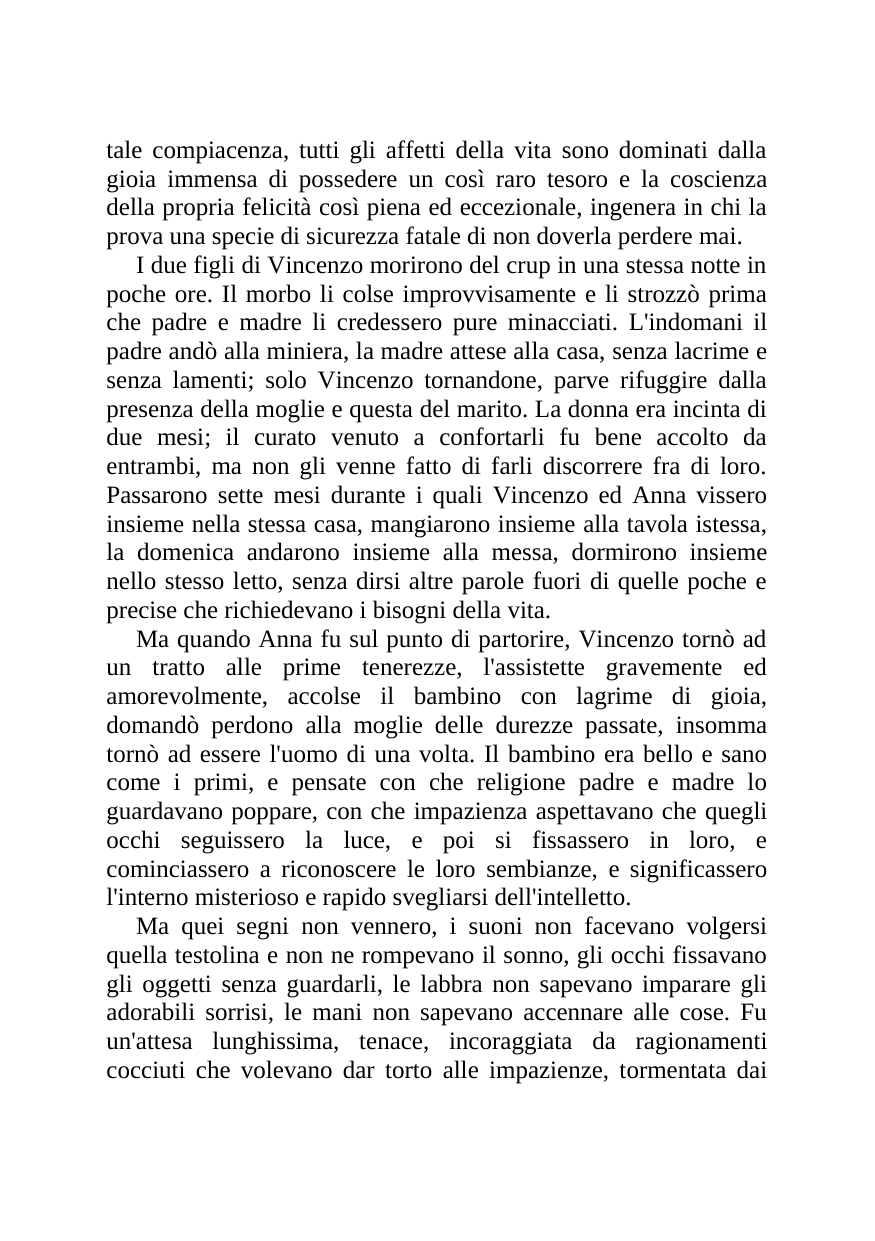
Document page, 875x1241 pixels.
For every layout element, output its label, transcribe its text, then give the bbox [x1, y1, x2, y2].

text Ma quei segni non vennero, i suoni non facevano volgersi quella testolina e non ne rompevano il sonno, gli occhi fissavano gli oggetti senza guardarli, le labbra non sapevano imparare gli adorabili sorrisi, le mani non sapevano accennare alle cose. Fu un'attesa lunghissima, tenace, incoraggiata da ragionamenti cocciuti che volevano dar torto alle impazienze, tormentata dai [106, 911, 768, 1084]
text I due figli di Vincenzo morirono del crup in una stessa notte in poche ore. Il morbo li colse improvvisamente e li strozzò prima che padre e madre li credessero pure minacciati. L'indomani il padre andò alla miniera, la madre attese alla casa, senza lacrime e senza lamenti; solo Vincenzo tornandone, parve rifuggire dalla presenza della moglie e questa del marito. La donna era incinta di due mesi; il curato venuto a confortarli fu bene accolto da entrambi, ma non gli venne fatto di farli discorrere fra di loro. Passarono sette mesi durante i quali Vincenzo ed Anna vissero insieme nella stessa casa, mangiarono insieme alla tavola istessa, la domenica andarono insieme alla messa, dormirono insieme nello stesso letto, senza dirsi altre parole fuori di quelle poche e precise che richiedevano i bisogni della vita. [106, 250, 768, 624]
text tale compiacenza, tutti gli affetti della vita sono dominati dalla gioia immensa di possedere un così raro tesoro e la coscienza della propria felicità così piena ed eccezionale, ingenera in chi la prova una specie di sicurezza fatale di non doverla perdere mai. [106, 135, 768, 250]
text Ma quando Anna fu sul punto di partorire, Vincenzo tornò ad un tratto alle prime tenerezze, l'assistette gravemente ed amorevolmente, accolse il bambino con lagrime di gioia, domandò perdono alla moglie delle durezze passate, insomma tornò ad essere l'uomo di una volta. Il bambino era bello e sano come i primi, e pensate con che religione padre e madre lo guardavano poppare, con che impazienza aspettavano che quegli occhi seguissero la luce, e poi si fissassero in loro, e cominciassero a riconoscere le loro sembianze, e significassero l'interno misterioso e rapido svegliarsi dell'intelletto. [106, 624, 768, 911]
